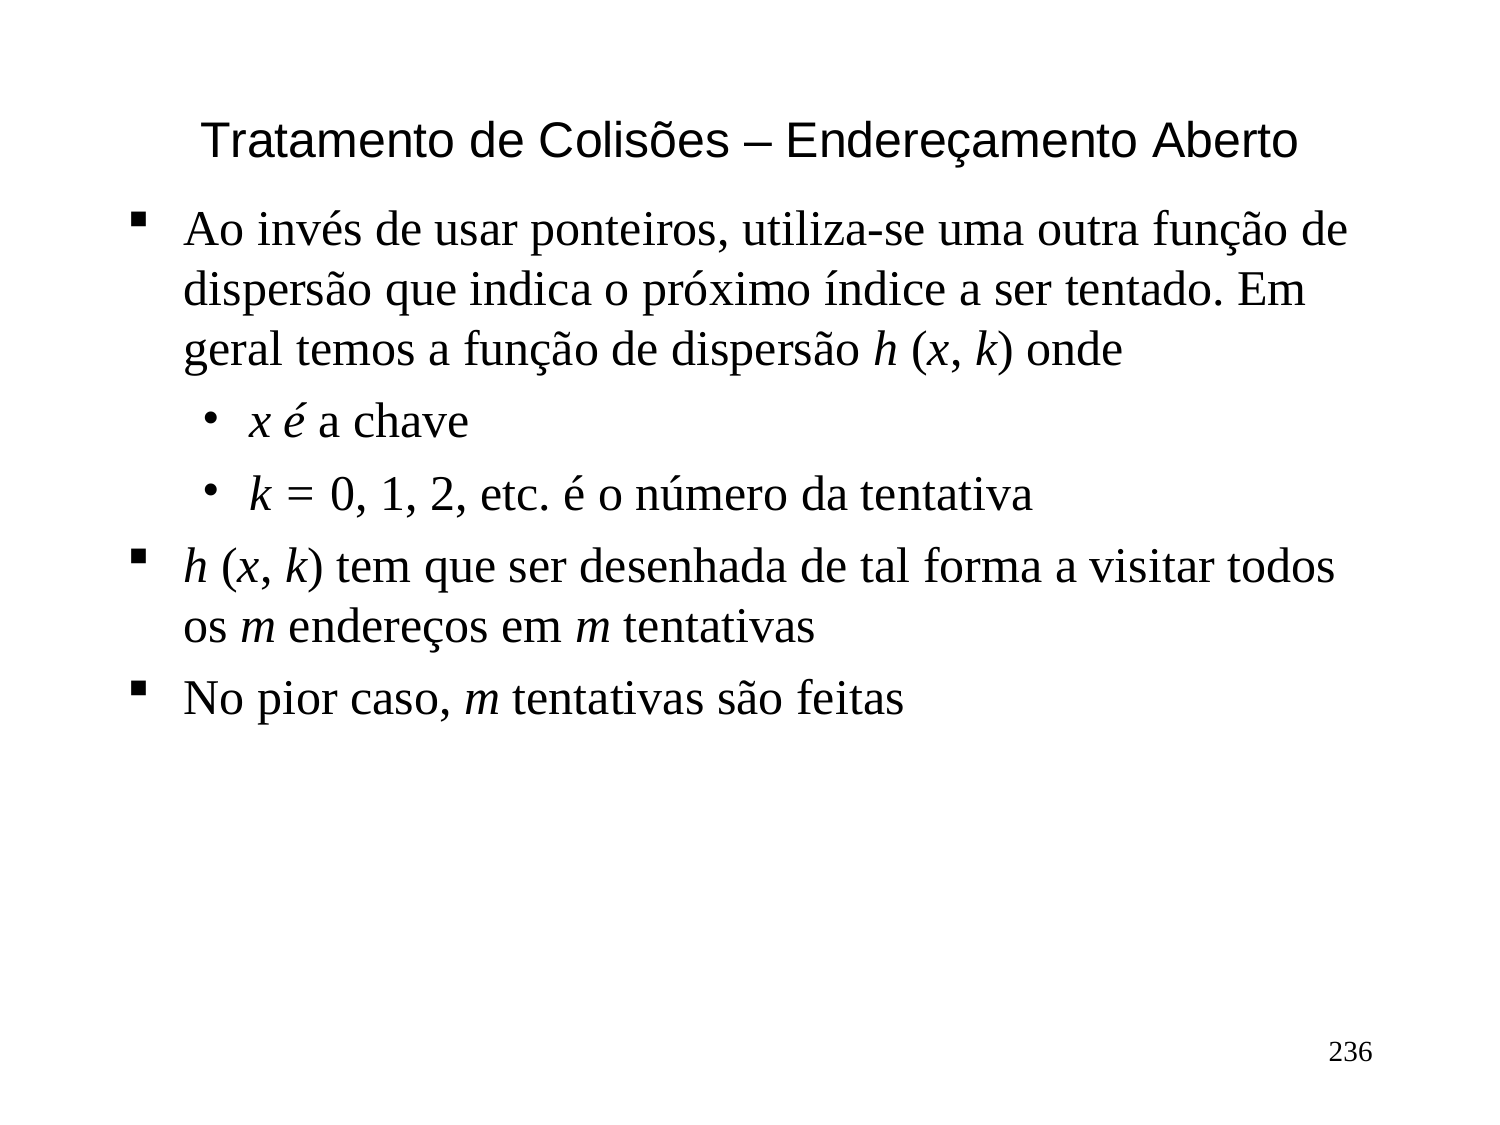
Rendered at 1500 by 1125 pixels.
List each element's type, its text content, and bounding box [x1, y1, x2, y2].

list Ao invés de usar ponteiros, utiliza-se uma outra função de dispersão que indica o próximo índice a ser tentado. Em geral temos a função de dispersão h (x, k) onde x é a chave k = 0, 1, 2, etc. é o número da tentativa h (x, k) tem que ser desenhada de tal forma a visitar todos os m endereços em m tentativas No pior caso, m tentativas são feitas [112, 187, 1388, 1000]
title Tratamento de Colisões – Endereçamento Aberto [112, 99, 1388, 175]
